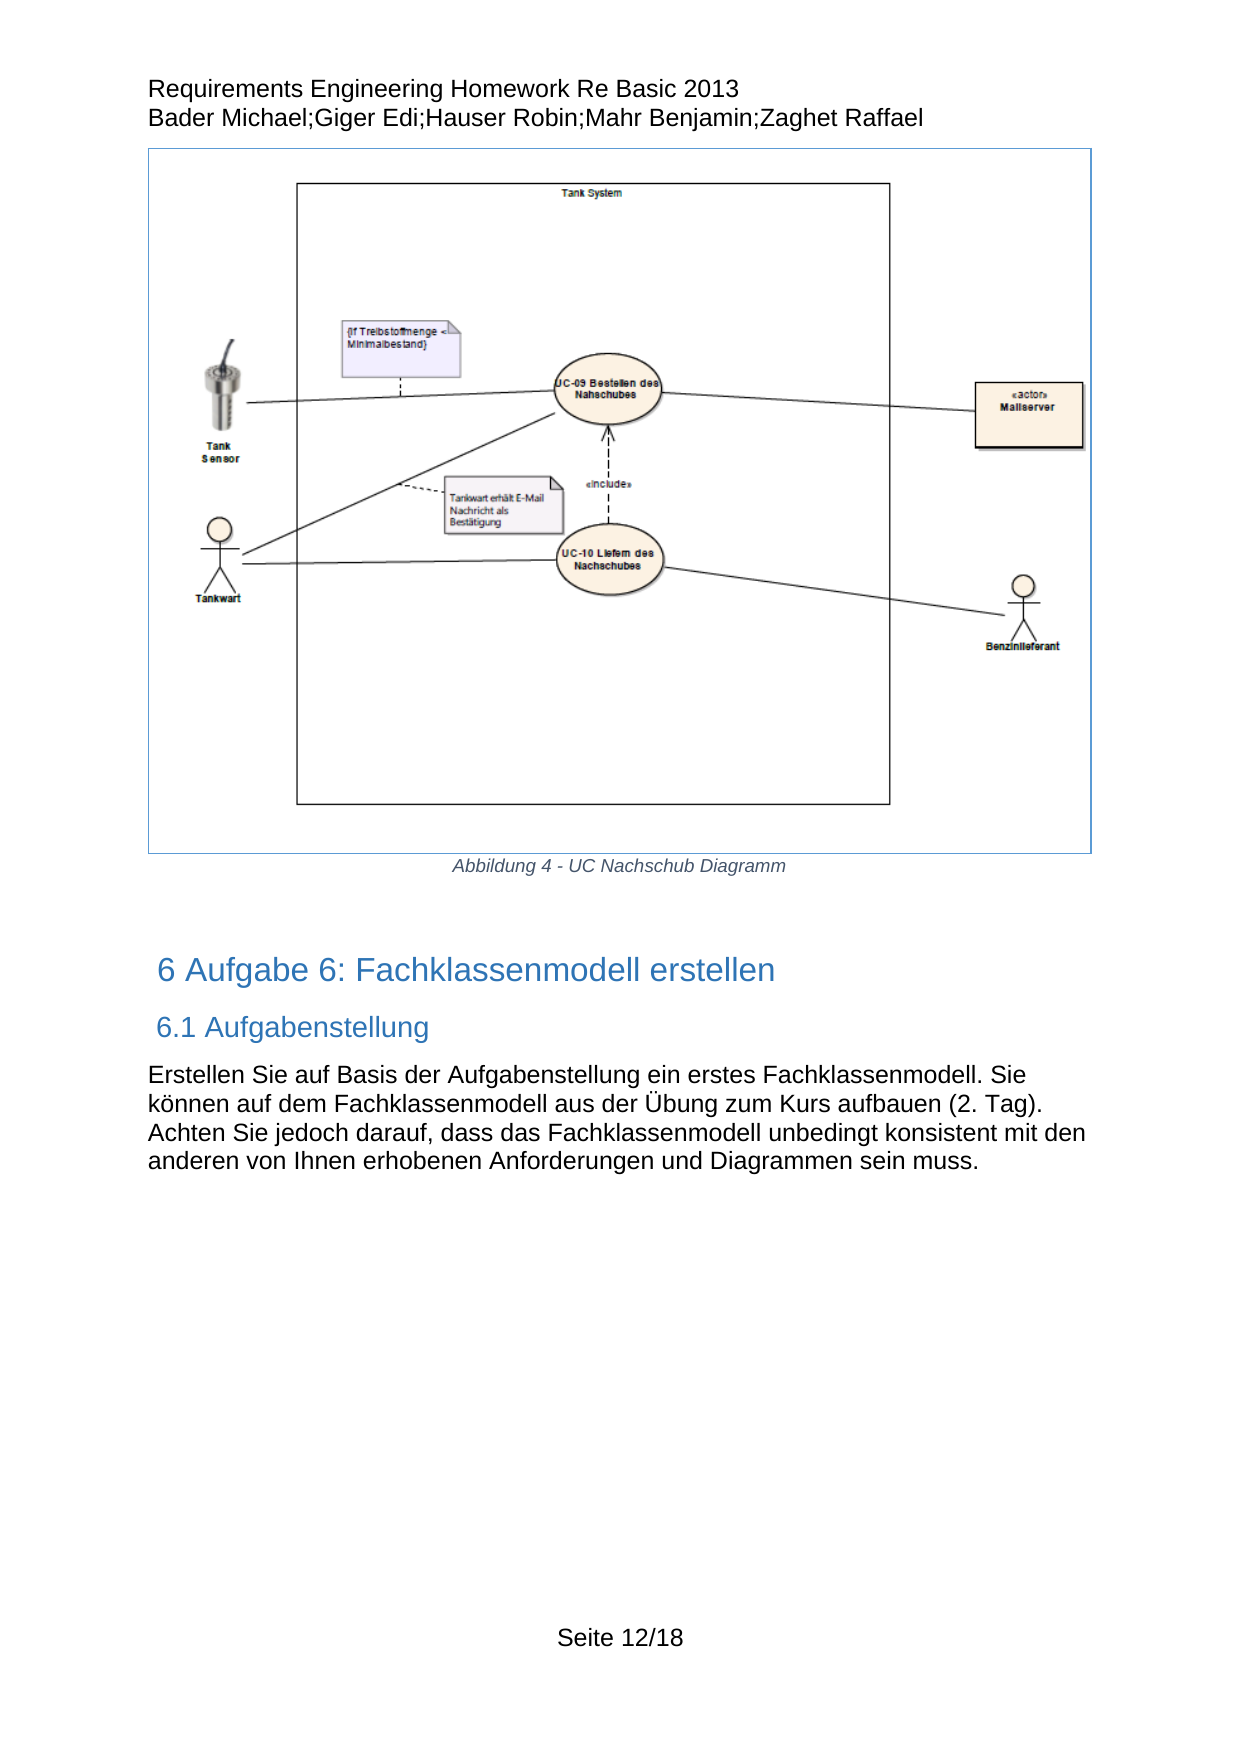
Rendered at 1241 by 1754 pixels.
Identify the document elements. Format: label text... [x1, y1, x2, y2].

subtitle Aufgabenstellung [148, 1010, 1093, 1043]
text Erstellen Sie auf Basis der Aufgabenstellung ein erstes Fachklassenmodell. Sie können auf dem Fachklassenmodell aus der Übung zum Kurs aufbauen (2. Tag). Achten Sie jedoch darauf, dass das Fachklassenmodell unbedingt konsistent mit den anderen von Ihnen erhobenen Anforderungen und Diagrammen sein muss. [148, 1060, 1093, 1175]
text Abbildung 4 - UC Nachschub Diagramm [148, 854, 1093, 876]
picture [149, 149, 1090, 853]
subtitle Aufgabe 6: Fachklassenmodell erstellen [148, 951, 1093, 989]
